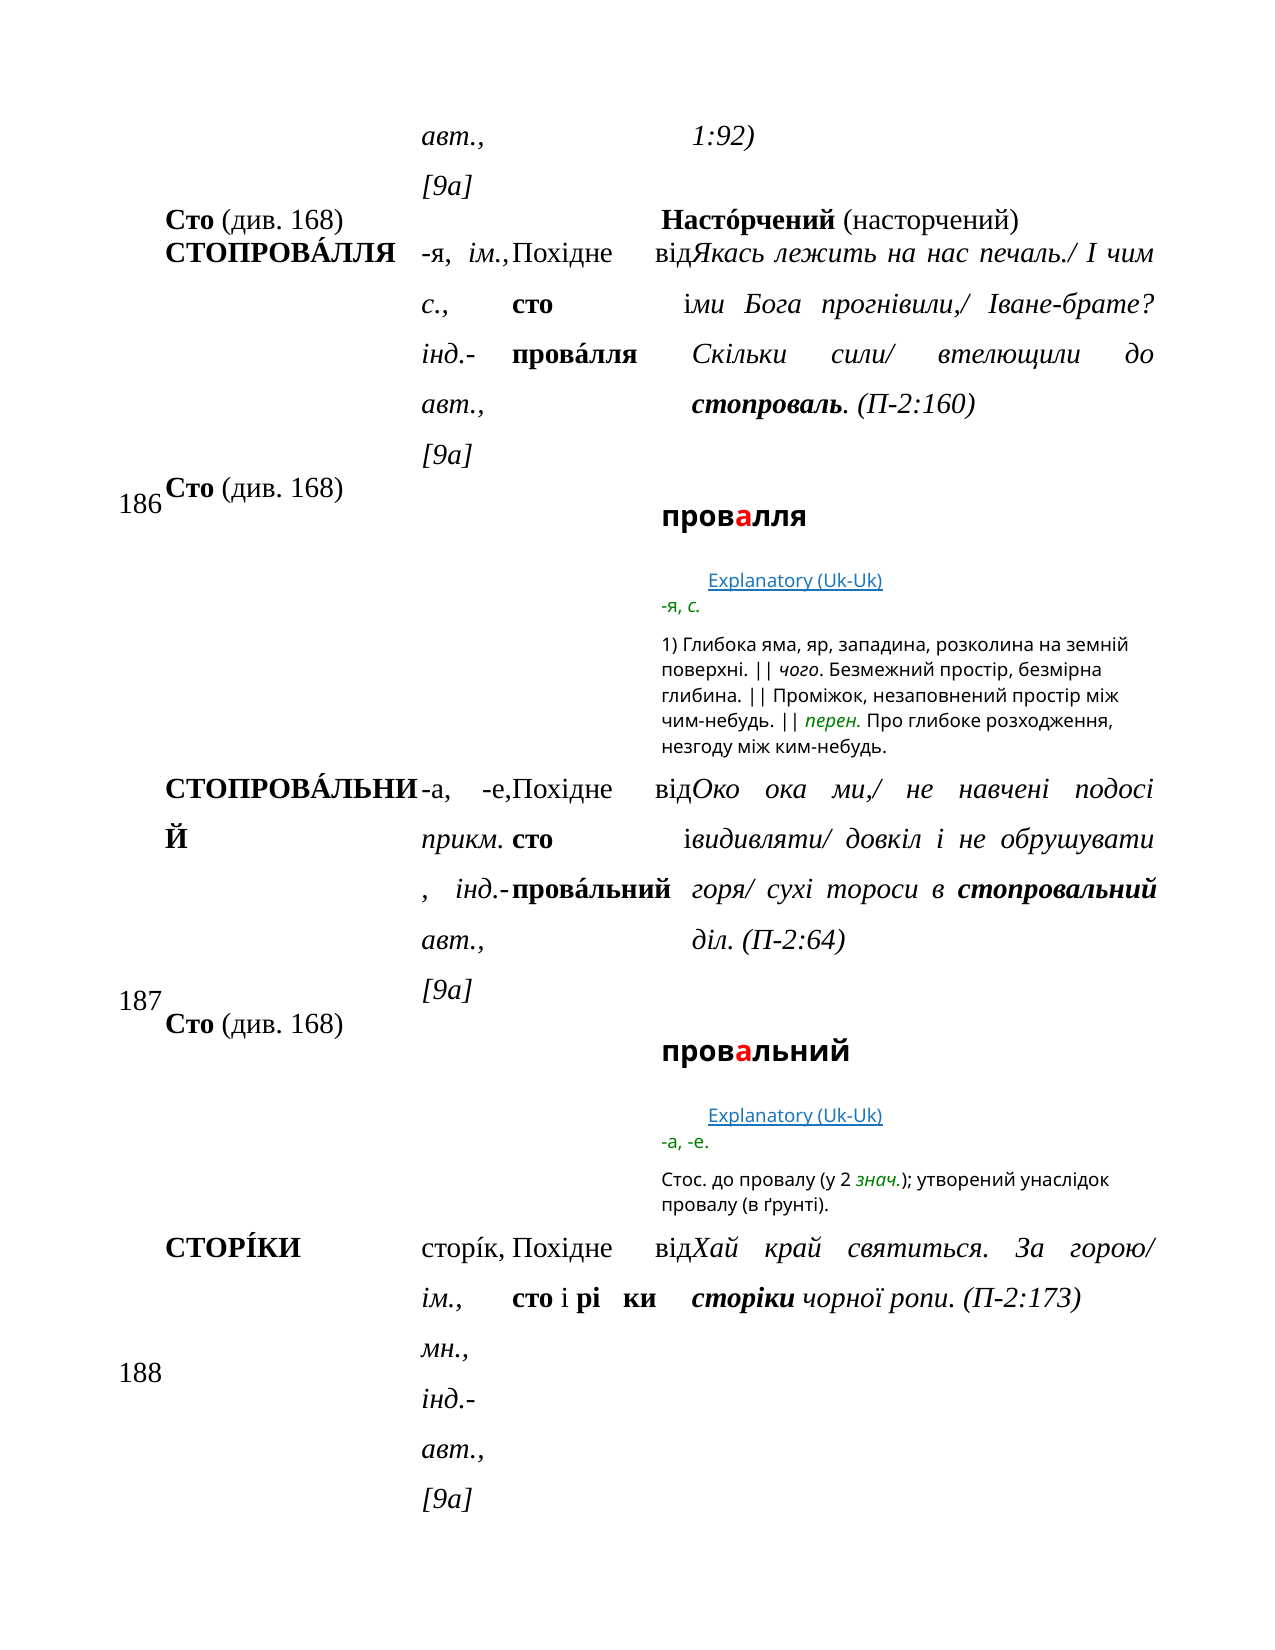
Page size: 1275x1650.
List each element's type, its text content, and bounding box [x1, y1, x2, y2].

table_cell Похідне від сто і ріки [512, 1230, 692, 1515]
table_cell Сто (див. 168) [165, 1006, 661, 1230]
table_cell Похідне від сто і провáлля [512, 236, 692, 470]
table_cell 1:92) [692, 118, 1157, 202]
table_cell -я, ім., с., інд.-авт., [9а] [421, 236, 512, 470]
table_cell Якась лежить на нас печаль./ І чим ми Бога прогнівили,/ Іване-брате? Скільки сили/ втелющили до стопроваль. (П-2:160) [692, 236, 1157, 470]
table_cell [165, 118, 421, 202]
table_cell Око ока ми,/ не навчені подосі видивляти/ довкіл і не обрушувати горя/ сухі тороси в стопровальний діл. (П-2:64) [692, 771, 1157, 1006]
table_cell Хай край святиться. За горою/ сторіки чорної ропи. (П-2:173) [692, 1230, 1157, 1515]
table_cell Стопровáльний [165, 771, 421, 1006]
table_cell [512, 118, 692, 202]
table_cell -а, -е, прикм., інд.-авт., [9а] [421, 771, 512, 1006]
table_cell 187 [118, 771, 165, 1230]
table_cell Сторíки [165, 1230, 421, 1515]
table_cell [118, 118, 165, 236]
table_cell сторíк, ім., мн., інд.-авт., [9а] [421, 1230, 512, 1515]
table_cell 188 [118, 1230, 165, 1515]
table_cell Настóрчений (насторчений) [661, 202, 1157, 236]
table_cell авт., [9а] [421, 118, 512, 202]
table_cell провалля Explanatory (Uk-Uk) -я, с. 1) Глибока яма, яр, западина, розколина на земній поверхні. || чого. Безмежний простір, безмірна глибина. || Проміжок, незаповнений простір між чим-небудь. || перен. Про глибоке розходження, незгоду між ким-небудь. [661, 470, 1157, 771]
table_cell Похідне від сто і провáльний [512, 771, 692, 1006]
table_cell Сто (див. 168) [165, 202, 661, 236]
table_cell Сто (див. 168) [165, 470, 661, 771]
table_cell провальний Explanatory (Uk-Uk) -а, -е. Стос. до провалу (у 2 знач.); утворений унаслідок провалу (в ґрунті). [661, 1006, 1157, 1230]
table_cell 186 [118, 236, 165, 771]
table_cell Стопровáлля [165, 236, 421, 470]
